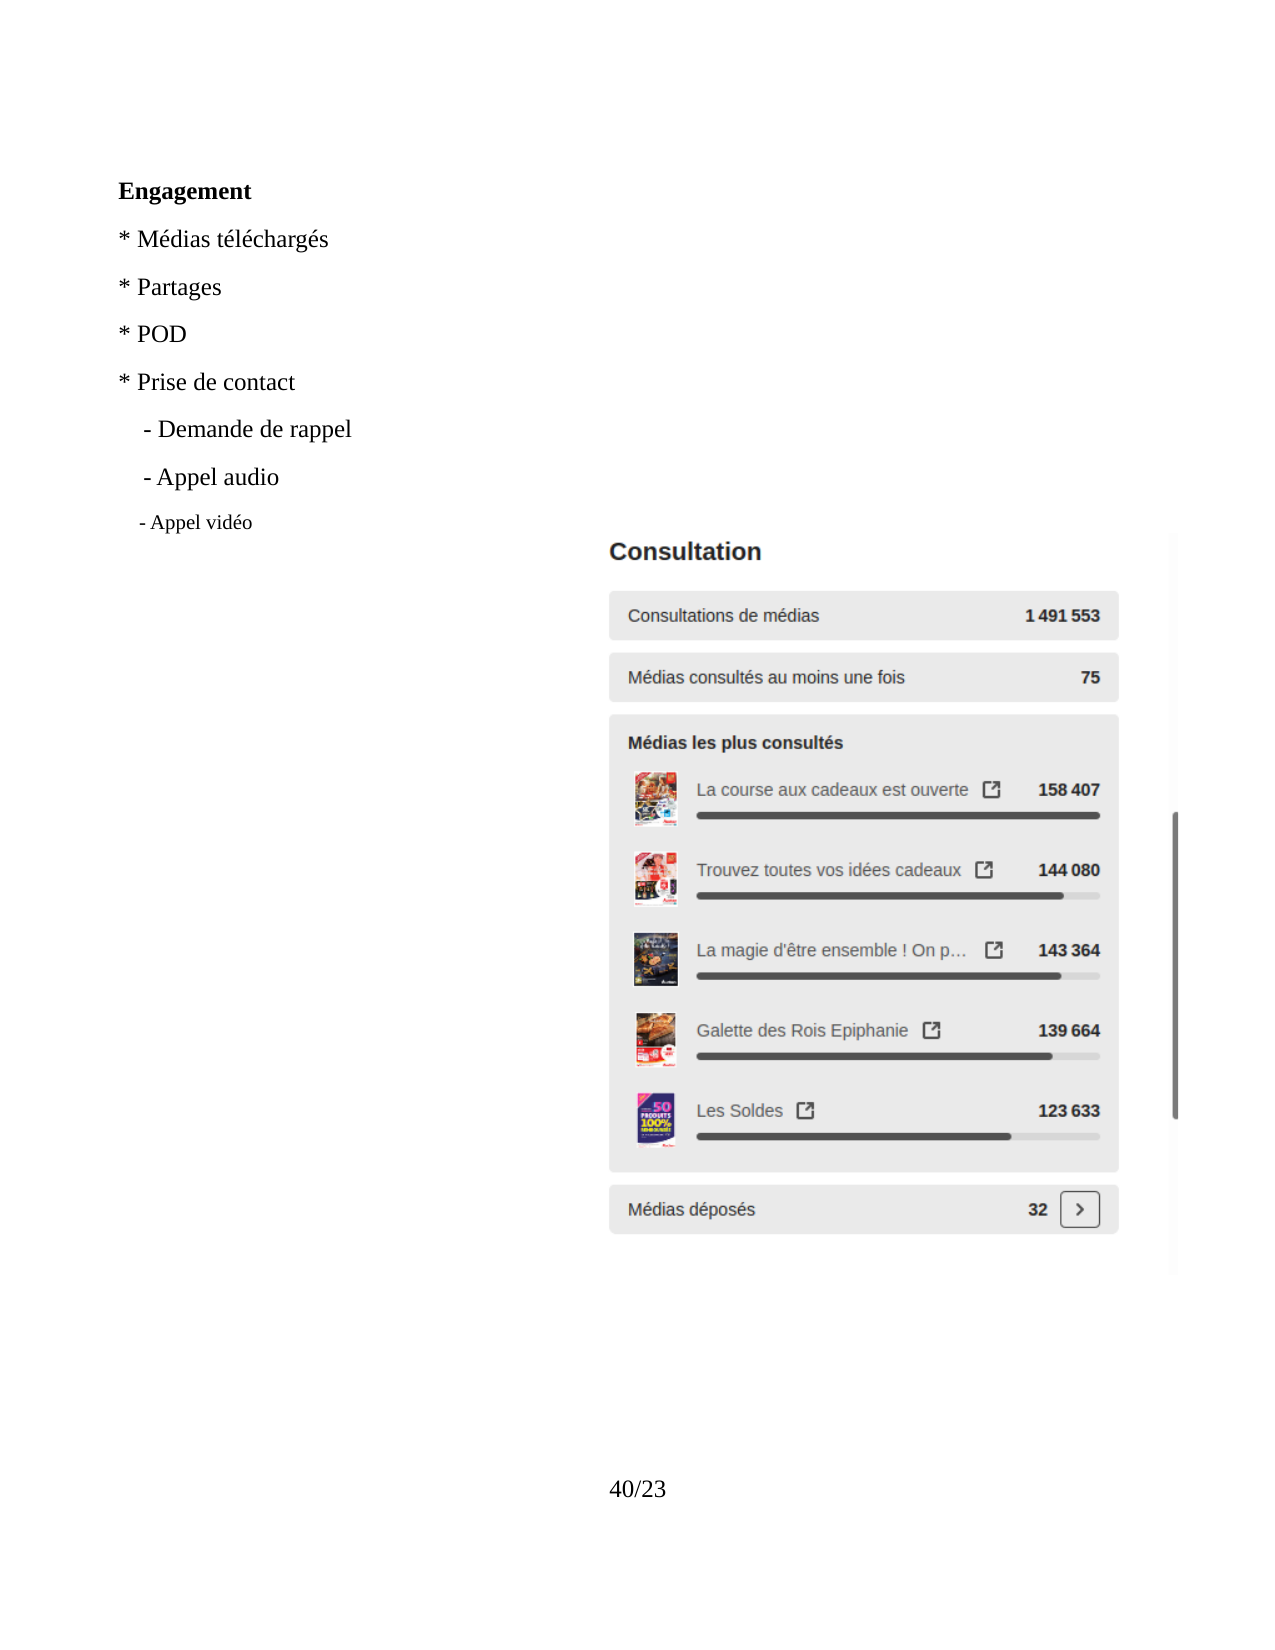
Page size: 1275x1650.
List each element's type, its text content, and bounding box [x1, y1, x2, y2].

text * Médias téléchargés [118, 224, 1157, 253]
text - Appel vidéo [118, 509, 1157, 534]
text * Partages [118, 272, 1157, 300]
text * Prise de contact [118, 367, 1157, 396]
picture [563, 533, 1179, 1275]
text - Demande de rappel [118, 414, 1157, 443]
text * POD [118, 319, 1157, 348]
text Engagement [118, 176, 1157, 205]
text - Appel audio [118, 462, 1157, 491]
